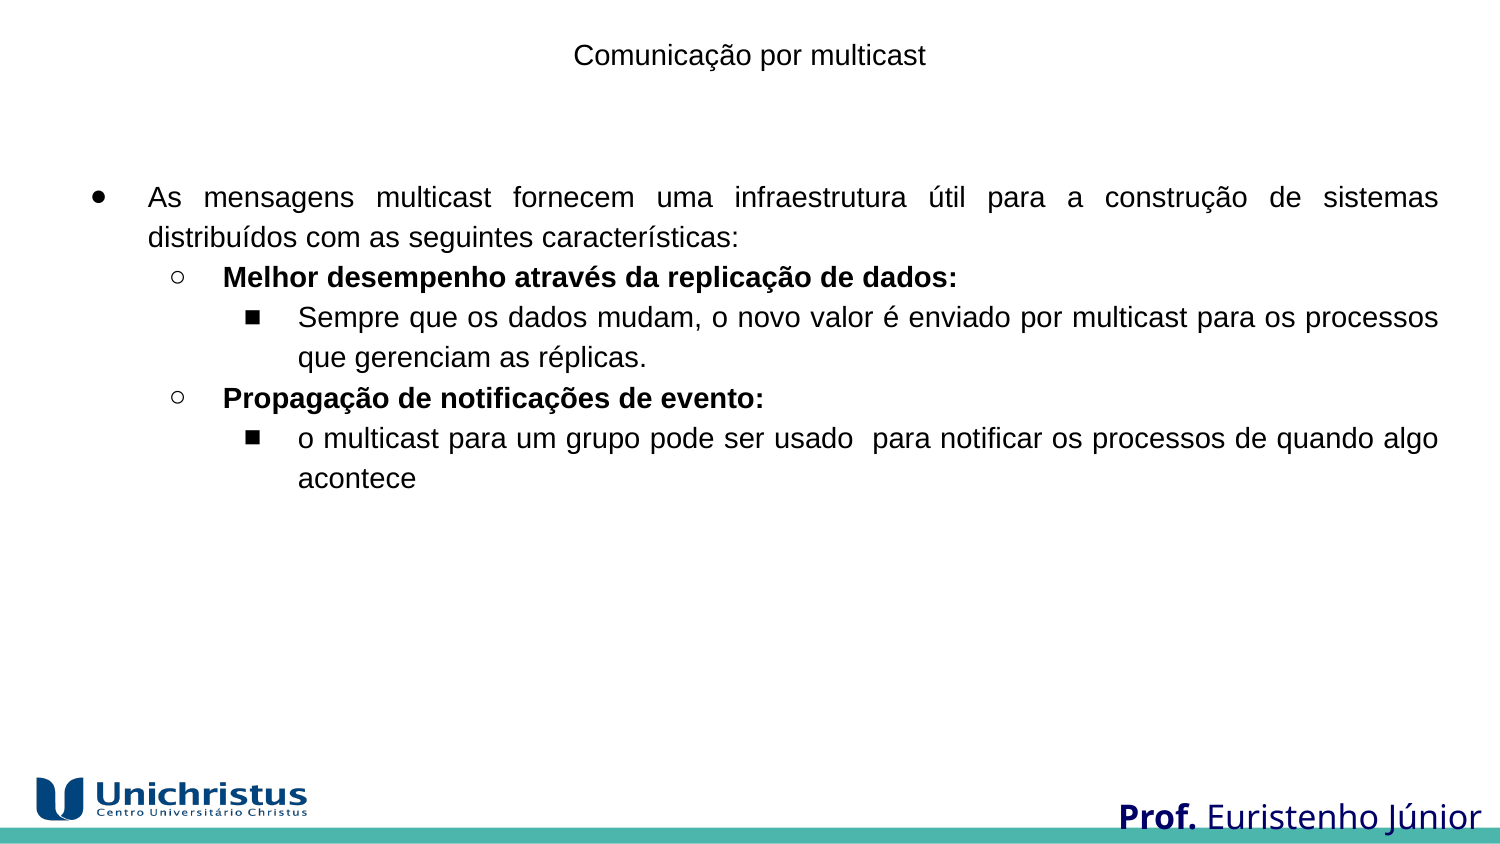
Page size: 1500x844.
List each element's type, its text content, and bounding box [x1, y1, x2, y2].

picture [32, 775, 311, 822]
title Comunicação por multicast [51, 20, 1449, 137]
list As mensagens multicast fornecem uma infraestrutura útil para a construção de sistemas distribuídos com as seguintes características: Melhor desempenho através da replicação de dados: Sempre que os dados mudam, o novo valor é enviado por multicast para os processos que gerenciam as réplicas. Propagação de notificações de evento: o multicast para um grupo pode ser usado para notificar os processos de quando algo acontece [57, 157, 1456, 756]
